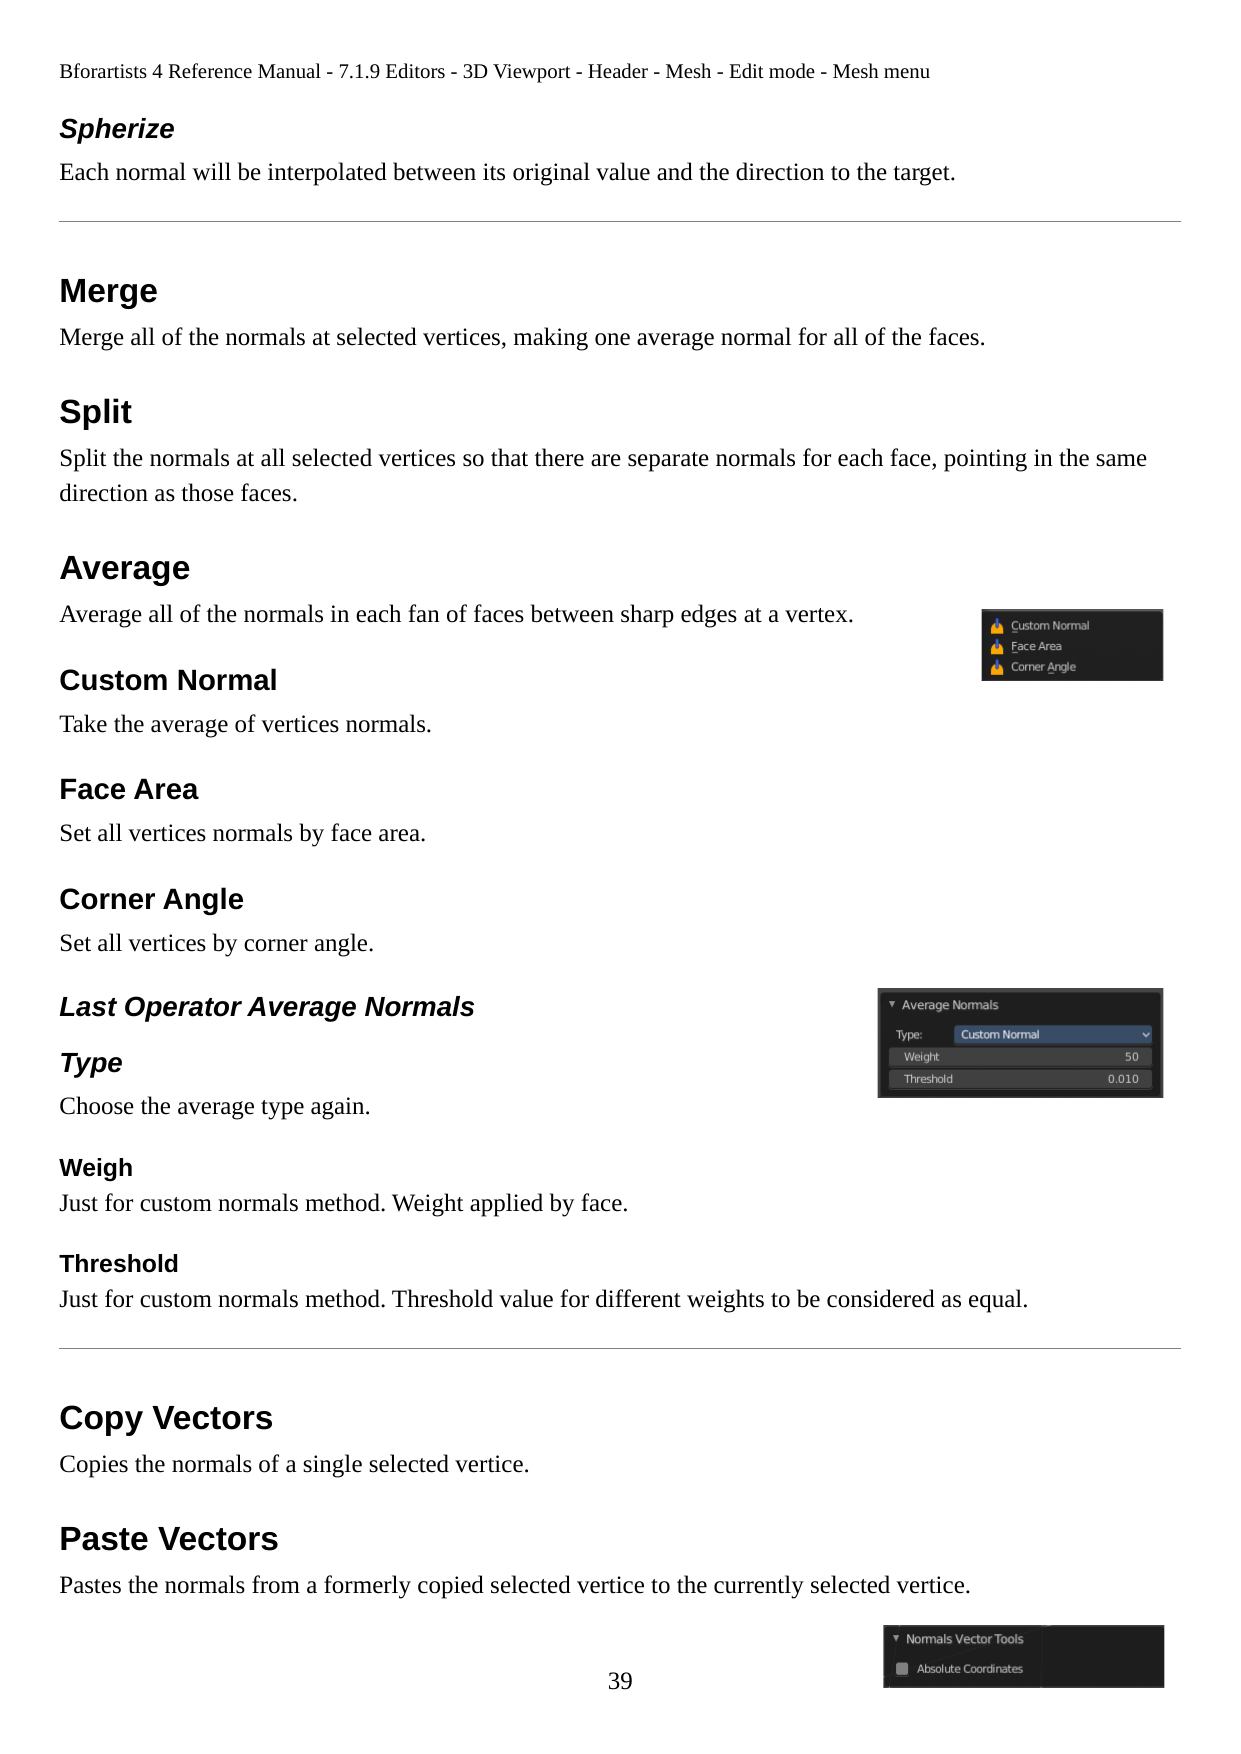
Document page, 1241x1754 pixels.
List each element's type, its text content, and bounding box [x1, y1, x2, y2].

subtitle Corner Angle [59, 882, 1181, 916]
text Copies the normals of a single selected vertice. [59, 1449, 1181, 1478]
text Take the average of vertices normals. [59, 709, 1181, 737]
text Average all of the normals in each fan of faces between sharp edges at a vertex. [59, 599, 1181, 627]
subtitle Paste Vectors [59, 1519, 1181, 1558]
text Set all vertices normals by face area. [59, 818, 1181, 847]
text Just for custom normals method. Weight applied by face. [59, 1188, 1181, 1216]
text Just for custom normals method. Threshold value for different weights to be considered as equal. [59, 1284, 1181, 1313]
text Merge all of the normals at selected vertices, making one average normal for all of the faces. [59, 322, 1181, 351]
subtitle Last Operator Average Normals [59, 990, 877, 1022]
subtitle Weigh [59, 1153, 1181, 1181]
text Split the normals at all selected vertices so that there are separate normals for each face, pointing in the same direction as those faces. [59, 443, 1181, 506]
subtitle Merge [59, 271, 1181, 310]
subtitle Face Area [59, 772, 1181, 806]
subtitle Spherize [59, 113, 1181, 144]
picture [883, 1625, 1165, 1688]
subtitle Type [59, 1047, 877, 1079]
subtitle Custom Normal [59, 662, 1181, 696]
picture [981, 609, 1164, 681]
text Choose the average type again. [59, 1091, 1181, 1120]
text Each normal will be interpolated between its original value and the direction to the target. [59, 157, 1181, 186]
subtitle Copy Vectors [59, 1398, 1181, 1437]
picture [877, 988, 1164, 1098]
subtitle Split [59, 392, 1181, 431]
text Set all vertices by corner angle. [59, 928, 1181, 957]
text Pastes the normals from a formerly copied selected vertice to the currently selected vertice. [59, 1570, 1181, 1599]
subtitle [1164, 1047, 1181, 1079]
subtitle Average [59, 548, 1181, 586]
subtitle Threshold [59, 1249, 1181, 1278]
